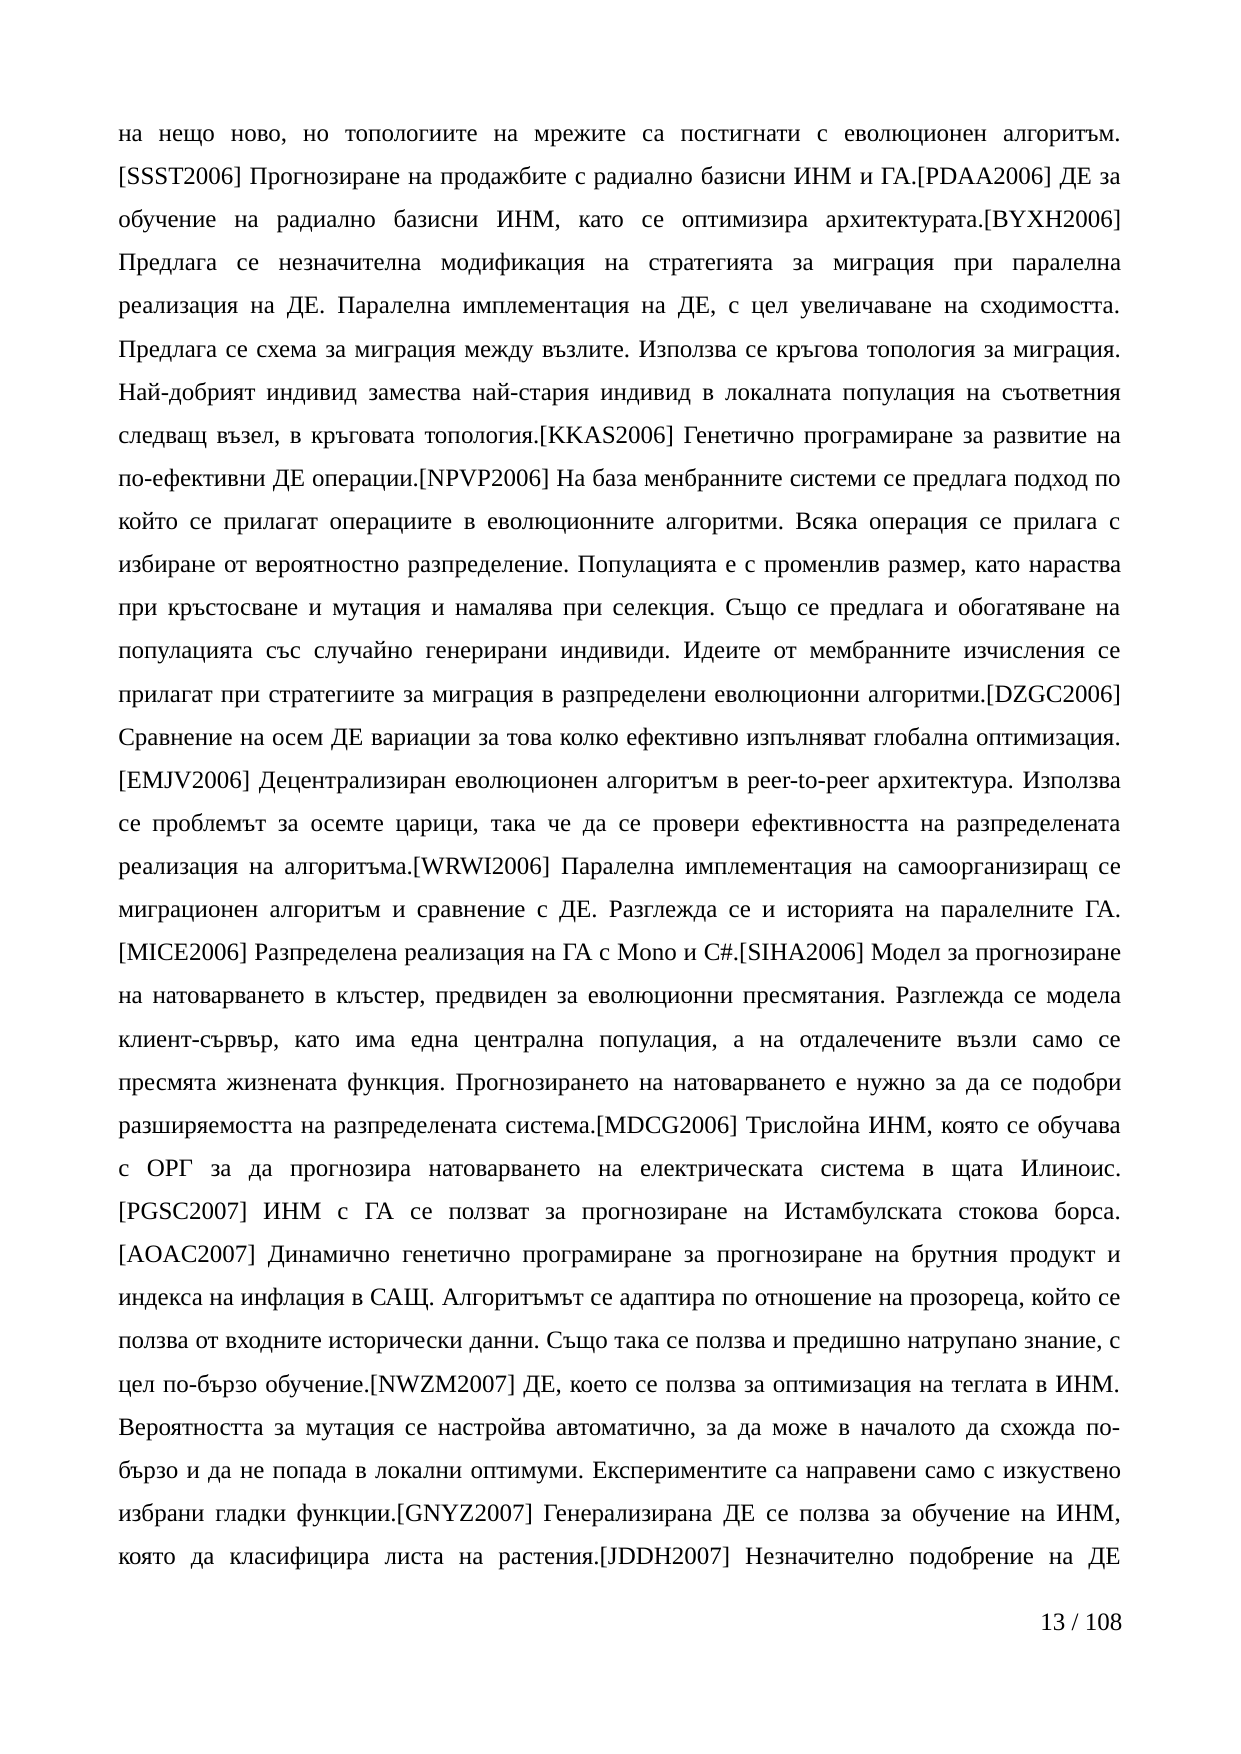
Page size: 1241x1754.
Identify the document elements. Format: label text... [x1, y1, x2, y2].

text на нещо ново, но топологиите на мрежите са постигнати с еволюционен алгоритъм.[SSST2006] Прогнозиране на продажбите с радиално базисни ИНМ и ГА.[PDAA2006] ДЕ за обучение на радиално базисни ИНМ, като се оптимизира архитектурата.[BYXH2006] Предлага се незначителна модификация на стратегията за миграция при паралелна реализация на ДЕ. Паралелна имплементация на ДЕ, с цел увеличаване на сходимостта. Предлага се схема за миграция между възлите. Използва се кръгова топология за миграция. Най-добрият индивид замества най-стария индивид в локалната популация на съответния следващ възел, в кръговата топология.[KKAS2006] Генетично програмиране за развитие на по-ефективни ДЕ операции.[NPVP2006] На база менбранните системи се предлага подход по който се прилагат операциите в еволюционните алгоритми. Всяка операция се прилага с избиране от вероятностно разпределение. Популацията е с променлив размер, като нараства при кръстосване и мутация и намалява при селекция. Също се предлага и обогатяване на популацията със случайно генерирани индивиди. Идеите от мембранните изчисления се прилагат при стратегиите за миграция в разпределени еволюционни алгоритми.[DZGC2006] Сравнение на осем ДЕ вариации за това колко ефективно изпълняват глобална оптимизация.[EMJV2006] Децентрализиран еволюционен алгоритъм в peer-to-peer архитектура. Използва се проблемът за осемте царици, така че да се провери ефективността на разпределената реализация на алгоритъма.[WRWI2006] Паралелна имплементация на самоорганизиращ се миграционен алгоритъм и сравнение с ДЕ. Разглежда се и историята на паралелните ГА.[MICE2006] Разпределена реализация на ГА с Mono и C#.[SIHA2006] Модел за прогнозиране на натоварването в клъстер, предвиден за еволюционни пресмятания. Разглежда се модела клиент-сървър, като има една централна популация, а на отдалечените възли само се пресмята жизнената функция. Прогнозирането на натоварването е нужно за да се подобри разширяемостта на разпределената система.[MDCG2006] Трислойна ИНМ, която се обучава с ОРГ за да прогнозира натоварването на електрическата система в щата Илиноис.[PGSC2007] ИНМ с ГА се ползват за прогнозиране на Истамбулската стокова борса.[AOAC2007] Динамично генетично програмиране за прогнозиране на брутния продукт и индекса на инфлация в САЩ. Алгоритъмът се адаптира по отношение на прозореца, който се ползва от входните исторически данни. Също така се ползва и предишно натрупано знание, с цел по-бързо обучение.[NWZM2007] ДЕ, което се ползва за оптимизация на теглата в ИНМ. Вероятността за мутация се настройва автоматично, за да може в началото да схожда по-бързо и да не попада в локални оптимуми. Експериментите са направени само с изкуствено избрани гладки функции.[GNYZ2007] Генерализирана ДЕ се ползва за обучение на ИНМ, която да класифицира листа на растения.[JDDH2007] Незначително подобрение на ДЕ [118, 118, 1122, 1570]
